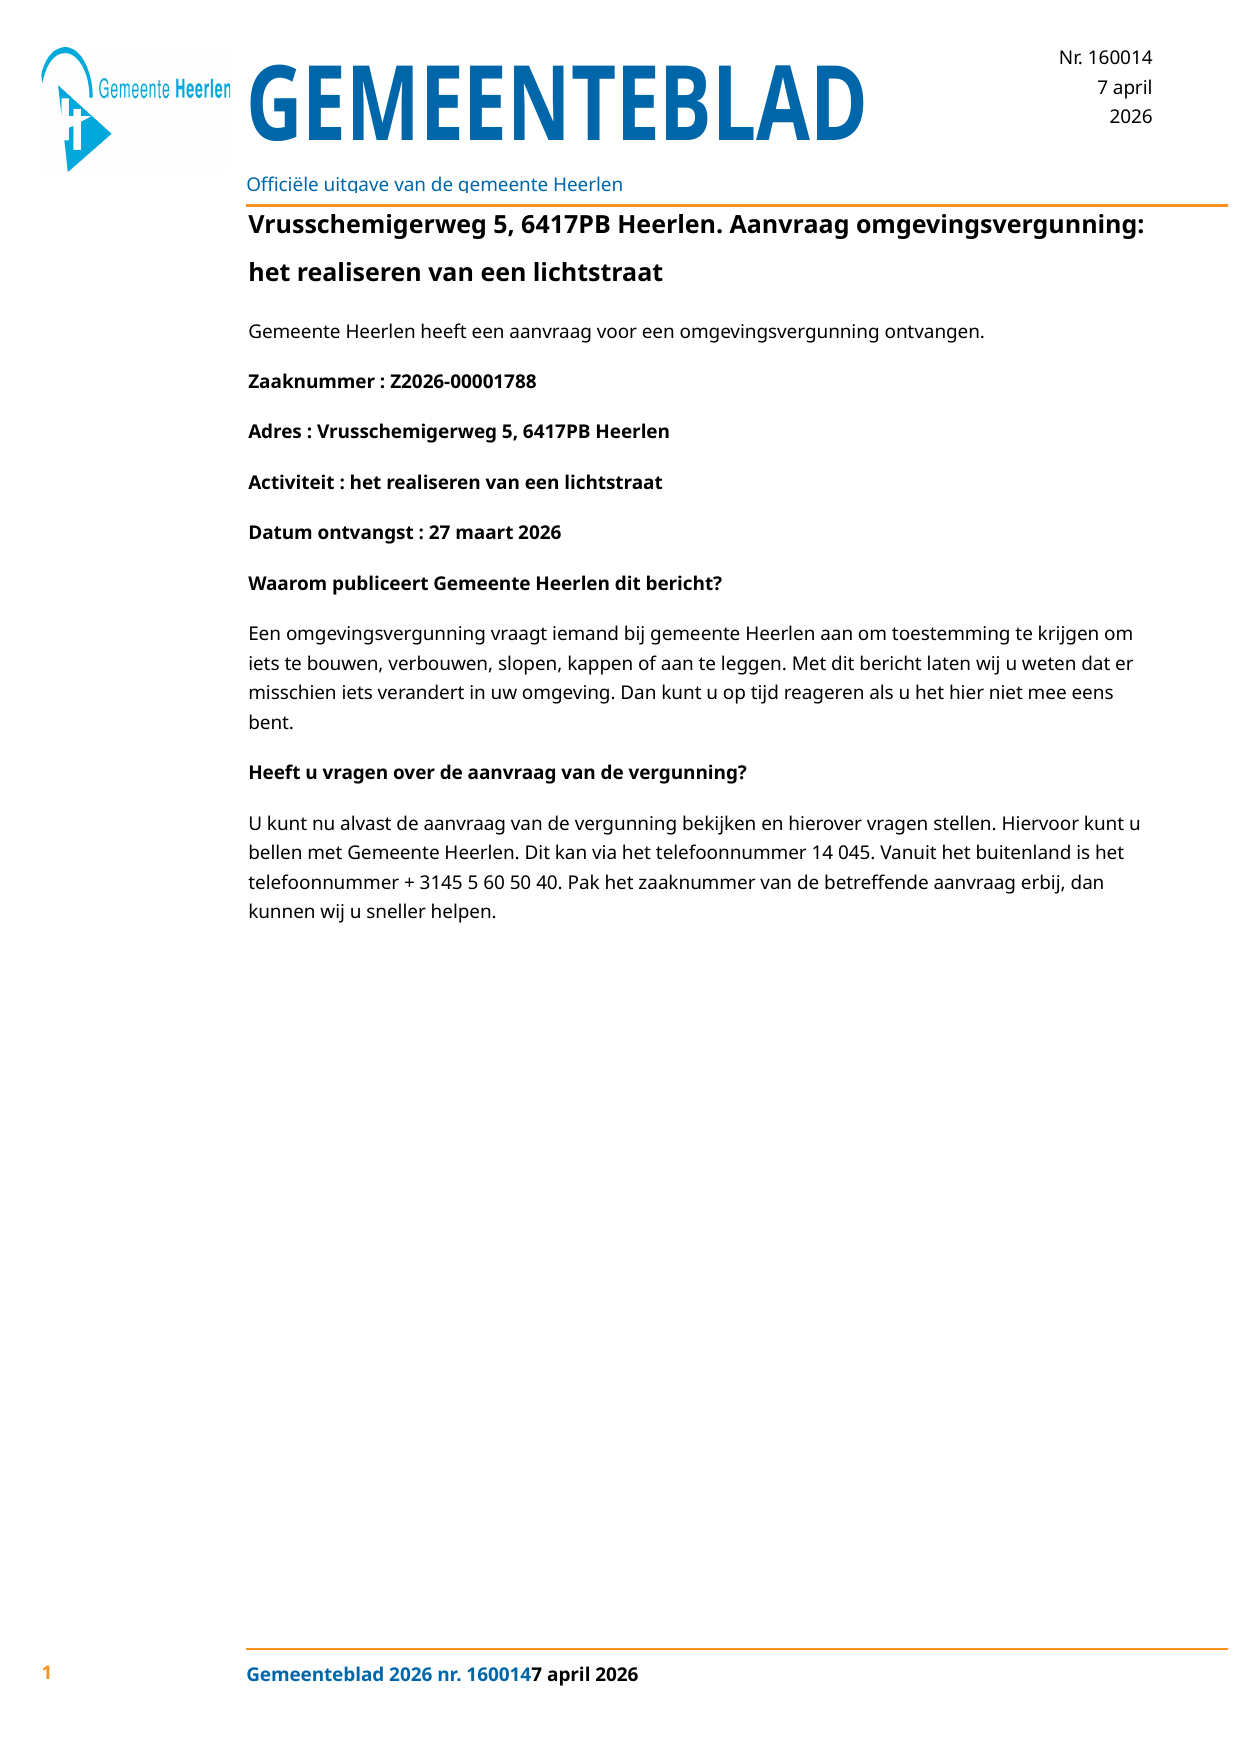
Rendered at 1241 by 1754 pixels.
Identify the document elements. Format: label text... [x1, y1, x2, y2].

text Gemeente Heerlen heeft een aanvraag voor een omgevingsvergunning ontvangen. [248, 318, 1152, 344]
text Adres : Vrusschemigerweg 5, 6417PB Heerlen [248, 419, 1152, 444]
picture [41, 47, 231, 172]
picture [41, 47, 59, 70]
text Een omgevingsvergunning vraagt iemand bij gemeente Heerlen aan om toestemming te krijgen om iets te bouwen, verbouwen, slopen, kappen of aan te leggen. Met dit bericht laten wij u weten dat er misschien iets verandert in uw omgeving. Dan kunt u op tijd reageren als u het hier niet mee eens bent. [248, 620, 1152, 735]
text Vrusschemigerweg 5, 6417PB Heerlen. Aanvraag omgevingsvergunning: het realiseren van een lichtstraat [248, 207, 1152, 288]
text Heeft u vragen over de aanvraag van de vergunning? [248, 759, 1152, 785]
text Waarom publiceert Gemeente Heerlen dit bericht? [248, 570, 1152, 596]
text Datum ontvangst : 27 maart 2026 [248, 519, 1152, 545]
text Activiteit : het realiseren van een lichtstraat [248, 469, 1152, 495]
text U kunt nu alvast de aanvraag van de vergunning bekijken en hierover vragen stellen. Hiervoor kunt u bellen met Gemeente Heerlen. Dit kan via het telefoonnummer 14 045. Vanuit het buitenland is het telefoonnummer + 3145 5 60 50 40. Pak het zaaknummer van de betreffende aanvraag erbij, dan kunnen wij u sneller helpen. [248, 810, 1152, 924]
text Zaaknummer : Z2026-00001788 [248, 368, 1152, 394]
